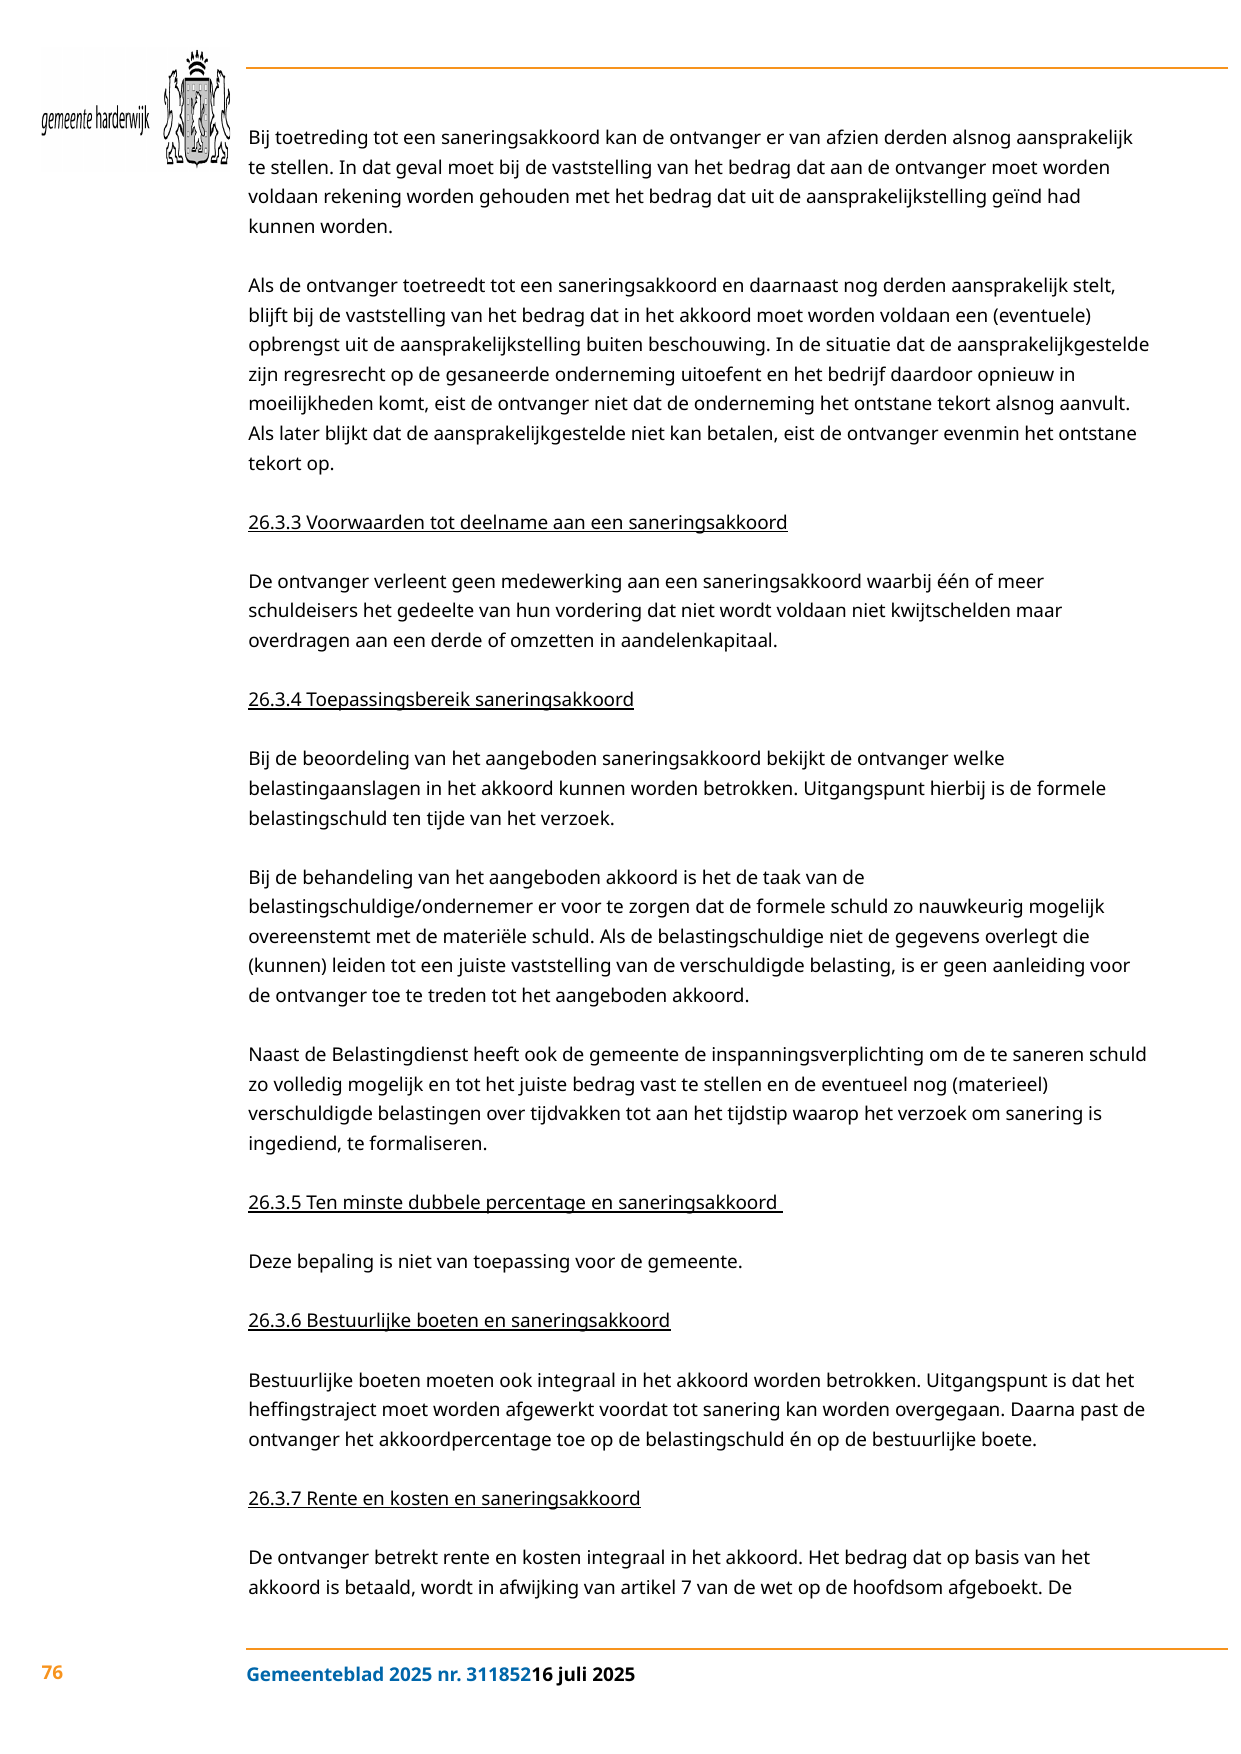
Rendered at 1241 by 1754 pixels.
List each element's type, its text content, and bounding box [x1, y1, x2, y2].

text Als de ontvanger toetreedt tot een saneringsakkoord en daarnaast nog derden aansprakelijk stelt, blijft bij de vaststelling van het bedrag dat in het akkoord moet worden voldaan een (eventuele) opbrengst uit de aansprakelijkstelling buiten beschouwing. In de situatie dat de aansprakelijkgestelde zijn regresrecht op de gesaneerde onderneming uitoefent en het bedrijf daardoor opnieuw in moeilijkheden komt, eist de ontvanger niet dat de onderneming het ontstane tekort alsnog aanvult. Als later blijkt dat de aansprakelijkgestelde niet kan betalen, eist de ontvanger evenmin het ontstane tekort op. [248, 272, 1152, 476]
text Bij de behandeling van het aangeboden akkoord is het de taak van de belastingschuldige/ondernemer er voor te zorgen dat de formele schuld zo nauwkeurig mogelijk overeenstemt met de materiële schuld. Als de belastingschuldige niet de gegevens overlegt die (kunnen) leiden tot een juiste vaststelling van de verschuldigde belasting, is er geen aanleiding voor de ontvanger toe te treden tot het aangeboden akkoord. [248, 864, 1152, 1008]
text 26.3.7 Rente en kosten en saneringsakkoord [248, 1485, 1152, 1511]
text 26.3.3 Voorwaarden tot deelname aan een saneringsakkoord [248, 509, 1152, 535]
text De ontvanger verleent geen medewerking aan een saneringsakkoord waarbij één of meer schuldeisers het gedeelte van hun vordering dat niet wordt voldaan niet kwijtschelden maar overdragen aan een derde of omzetten in aandelenkapitaal. [248, 568, 1152, 653]
text Deze bepaling is niet van toepassing voor de gemeente. [248, 1248, 1152, 1274]
text 26.3.5 Ten minste dubbele percentage en saneringsakkoord [248, 1189, 1152, 1215]
text Naast de Belastingdienst heeft ook de gemeente de inspanningsverplichting om de te saneren schuld zo volledig mogelijk en tot het juiste bedrag vast te stellen en de eventueel nog (materieel) verschuldigde belastingen over tijdvakken tot aan het tijdstip waarop het verzoek om sanering is ingediend, te formaliseren. [248, 1041, 1152, 1156]
text Bij de beoordeling van het aangeboden saneringsakkoord bekijkt de ontvanger welke belastingaanslagen in het akkoord kunnen worden betrokken. Uitgangspunt hierbij is de formele belastingschuld ten tijde van het verzoek. [248, 746, 1152, 831]
text Bestuurlijke boeten moeten ook integraal in het akkoord worden betrokken. Uitgangspunt is dat het heffingstraject moet worden afgewerkt voordat tot sanering kan worden overgegaan. Daarna past de ontvanger het akkoordpercentage toe op de belastingschuld én op de bestuurlijke boete. [248, 1367, 1152, 1452]
text Bij toetreding tot een saneringsakkoord kan de ontvanger er van afzien derden alsnog aansprakelijk te stellen. In dat geval moet bij de vaststelling van het bedrag dat aan de ontvanger moet worden voldaan rekening worden gehouden met het bedrag dat uit de aansprakelijkstelling geïnd had kunnen worden. [248, 124, 1152, 239]
text De ontvanger betrekt rente en kosten integraal in het akkoord. Het bedrag dat op basis van het akkoord is betaald, wordt in afwijking van artikel 7 van de wet op de hoofdsom afgeboekt. De [248, 1544, 1152, 1600]
text 26.3.4 Toepassingsbereik saneringsakkoord [248, 686, 1152, 712]
picture [41, 47, 231, 172]
text 26.3.6 Bestuurlijke boeten en saneringsakkoord [248, 1308, 1152, 1333]
